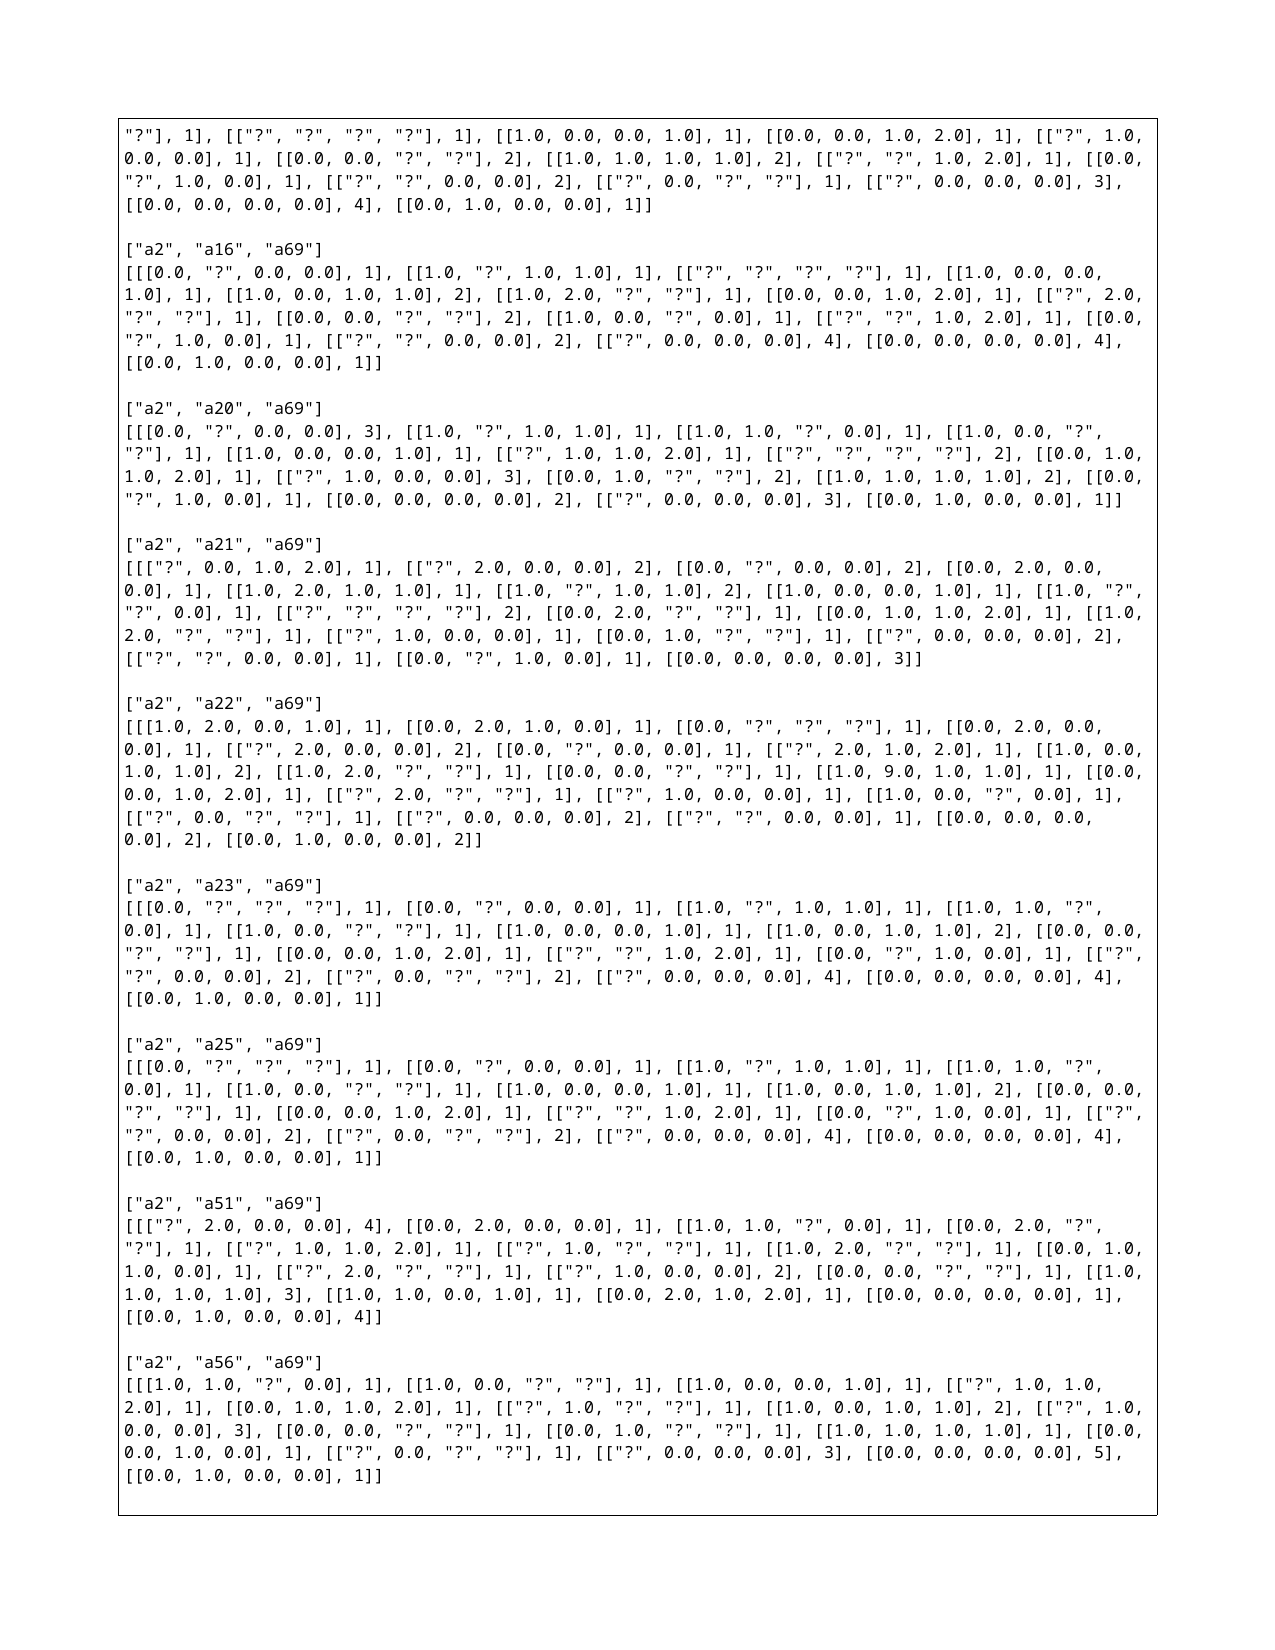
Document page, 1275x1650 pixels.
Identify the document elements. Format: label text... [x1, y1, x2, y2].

table_header "?"], 1], [["?", "?", "?", "?"], 1], [[1.0, 0.0, 0.0, 1.0], 1], [[0.0, 0.0, 1.0, 2.0], 1], [["?", 1.0, 0.0, 0.0], 1], [[0.0, 0.0, "?", "?"], 2], [[1.0, 1.0, 1.0, 1.0], 2], [["?", "?", 1.0, 2.0], 1], [[0.0, "?", 1.0, 0.0], 1], [["?", "?", 0.0, 0.0], 2], [["?", 0.0, "?", "?"], 1], [["?", 0.0, 0.0, 0.0], 3], [[0.0, 0.0, 0.0, 0.0], 4], [[0.0, 1.0, 0.0, 0.0], 1]] ["a2", "a16", "a69"] [[[0.0, "?", 0.0, 0.0], 1], [[1.0, "?", 1.0, 1.0], 1], [["?", "?", "?", "?"], 1], [[1.0, 0.0, 0.0, 1.0], 1], [[1.0, 0.0, 1.0, 1.0], 2], [[1.0, 2.0, "?", "?"], 1], [[0.0, 0.0, 1.0, 2.0], 1], [["?", 2.0, "?", "?"], 1], [[0.0, 0.0, "?", "?"], 2], [[1.0, 0.0, "?", 0.0], 1], [["?", "?", 1.0, 2.0], 1], [[0.0, "?", 1.0, 0.0], 1], [["?", "?", 0.0, 0.0], 2], [["?", 0.0, 0.0, 0.0], 4], [[0.0, 0.0, 0.0, 0.0], 4], [[0.0, 1.0, 0.0, 0.0], 1]] ["a2", "a20", "a69"] [[[0.0, "?", 0.0, 0.0], 3], [[1.0, "?", 1.0, 1.0], 1], [[1.0, 1.0, "?", 0.0], 1], [[1.0, 0.0, "?", "?"], 1], [[1.0, 0.0, 0.0, 1.0], 1], [["?", 1.0, 1.0, 2.0], 1], [["?", "?", "?", "?"], 2], [[0.0, 1.0, 1.0, 2.0], 1], [["?", 1.0, 0.0, 0.0], 3], [[0.0, 1.0, "?", "?"], 2], [[1.0, 1.0, 1.0, 1.0], 2], [[0.0, "?", 1.0, 0.0], 1], [[0.0, 0.0, 0.0, 0.0], 2], [["?", 0.0, 0.0, 0.0], 3], [[0.0, 1.0, 0.0, 0.0], 1]] ["a2", "a21", "a69"] [[["?", 0.0, 1.0, 2.0], 1], [["?", 2.0, 0.0, 0.0], 2], [[0.0, "?", 0.0, 0.0], 2], [[0.0, 2.0, 0.0, 0.0], 1], [[1.0, 2.0, 1.0, 1.0], 1], [[1.0, "?", 1.0, 1.0], 2], [[1.0, 0.0, 0.0, 1.0], 1], [[1.0, "?", "?", 0.0], 1], [["?", "?", "?", "?"], 2], [[0.0, 2.0, "?", "?"], 1], [[0.0, 1.0, 1.0, 2.0], 1], [[1.0, 2.0, "?", "?"], 1], [["?", 1.0, 0.0, 0.0], 1], [[0.0, 1.0, "?", "?"], 1], [["?", 0.0, 0.0, 0.0], 2], [["?", "?", 0.0, 0.0], 1], [[0.0, "?", 1.0, 0.0], 1], [[0.0, 0.0, 0.0, 0.0], 3]] ["a2", "a22", "a69"] [[[1.0, 2.0, 0.0, 1.0], 1], [[0.0, 2.0, 1.0, 0.0], 1], [[0.0, "?", "?", "?"], 1], [[0.0, 2.0, 0.0, 0.0], 1], [["?", 2.0, 0.0, 0.0], 2], [[0.0, "?", 0.0, 0.0], 1], [["?", 2.0, 1.0, 2.0], 1], [[1.0, 0.0, 1.0, 1.0], 2], [[1.0, 2.0, "?", "?"], 1], [[0.0, 0.0, "?", "?"], 1], [[1.0, 9.0, 1.0, 1.0], 1], [[0.0, 0.0, 1.0, 2.0], 1], [["?", 2.0, "?", "?"], 1], [["?", 1.0, 0.0, 0.0], 1], [[1.0, 0.0, "?", 0.0], 1], [["?", 0.0, "?", "?"], 1], [["?", 0.0, 0.0, 0.0], 2], [["?", "?", 0.0, 0.0], 1], [[0.0, 0.0, 0.0, 0.0], 2], [[0.0, 1.0, 0.0, 0.0], 2]] ["a2", "a23", "a69"] [[[0.0, "?", "?", "?"], 1], [[0.0, "?", 0.0, 0.0], 1], [[1.0, "?", 1.0, 1.0], 1], [[1.0, 1.0, "?", 0.0], 1], [[1.0, 0.0, "?", "?"], 1], [[1.0, 0.0, 0.0, 1.0], 1], [[1.0, 0.0, 1.0, 1.0], 2], [[0.0, 0.0, "?", "?"], 1], [[0.0, 0.0, 1.0, 2.0], 1], [["?", "?", 1.0, 2.0], 1], [[0.0, "?", 1.0, 0.0], 1], [["?", "?", 0.0, 0.0], 2], [["?", 0.0, "?", "?"], 2], [["?", 0.0, 0.0, 0.0], 4], [[0.0, 0.0, 0.0, 0.0], 4], [[0.0, 1.0, 0.0, 0.0], 1]] ["a2", "a25", "a69"] [[[0.0, "?", "?", "?"], 1], [[0.0, "?", 0.0, 0.0], 1], [[1.0, "?", 1.0, 1.0], 1], [[1.0, 1.0, "?", 0.0], 1], [[1.0, 0.0, "?", "?"], 1], [[1.0, 0.0, 0.0, 1.0], 1], [[1.0, 0.0, 1.0, 1.0], 2], [[0.0, 0.0, "?", "?"], 1], [[0.0, 0.0, 1.0, 2.0], 1], [["?", "?", 1.0, 2.0], 1], [[0.0, "?", 1.0, 0.0], 1], [["?", "?", 0.0, 0.0], 2], [["?", 0.0, "?", "?"], 2], [["?", 0.0, 0.0, 0.0], 4], [[0.0, 0.0, 0.0, 0.0], 4], [[0.0, 1.0, 0.0, 0.0], 1]] ["a2", "a51", "a69"] [[["?", 2.0, 0.0, 0.0], 4], [[0.0, 2.0, 0.0, 0.0], 1], [[1.0, 1.0, "?", 0.0], 1], [[0.0, 2.0, "?", "?"], 1], [["?", 1.0, 1.0, 2.0], 1], [["?", 1.0, "?", "?"], 1], [[1.0, 2.0, "?", "?"], 1], [[0.0, 1.0, 1.0, 0.0], 1], [["?", 2.0, "?", "?"], 1], [["?", 1.0, 0.0, 0.0], 2], [[0.0, 0.0, "?", "?"], 1], [[1.0, 1.0, 1.0, 1.0], 3], [[1.0, 1.0, 0.0, 1.0], 1], [[0.0, 2.0, 1.0, 2.0], 1], [[0.0, 0.0, 0.0, 0.0], 1], [[0.0, 1.0, 0.0, 0.0], 4]] ["a2", "a56", "a69"] [[[1.0, 1.0, "?", 0.0], 1], [[1.0, 0.0, "?", "?"], 1], [[1.0, 0.0, 0.0, 1.0], 1], [["?", 1.0, 1.0, 2.0], 1], [[0.0, 1.0, 1.0, 2.0], 1], [["?", 1.0, "?", "?"], 1], [[1.0, 0.0, 1.0, 1.0], 2], [["?", 1.0, 0.0, 0.0], 3], [[0.0, 0.0, "?", "?"], 1], [[0.0, 1.0, "?", "?"], 1], [[1.0, 1.0, 1.0, 1.0], 1], [[0.0, 0.0, 1.0, 0.0], 1], [["?", 0.0, "?", "?"], 1], [["?", 0.0, 0.0, 0.0], 3], [[0.0, 0.0, 0.0, 0.0], 5], [[0.0, 1.0, 0.0, 0.0], 1]] [119, 119, 1157, 1515]
